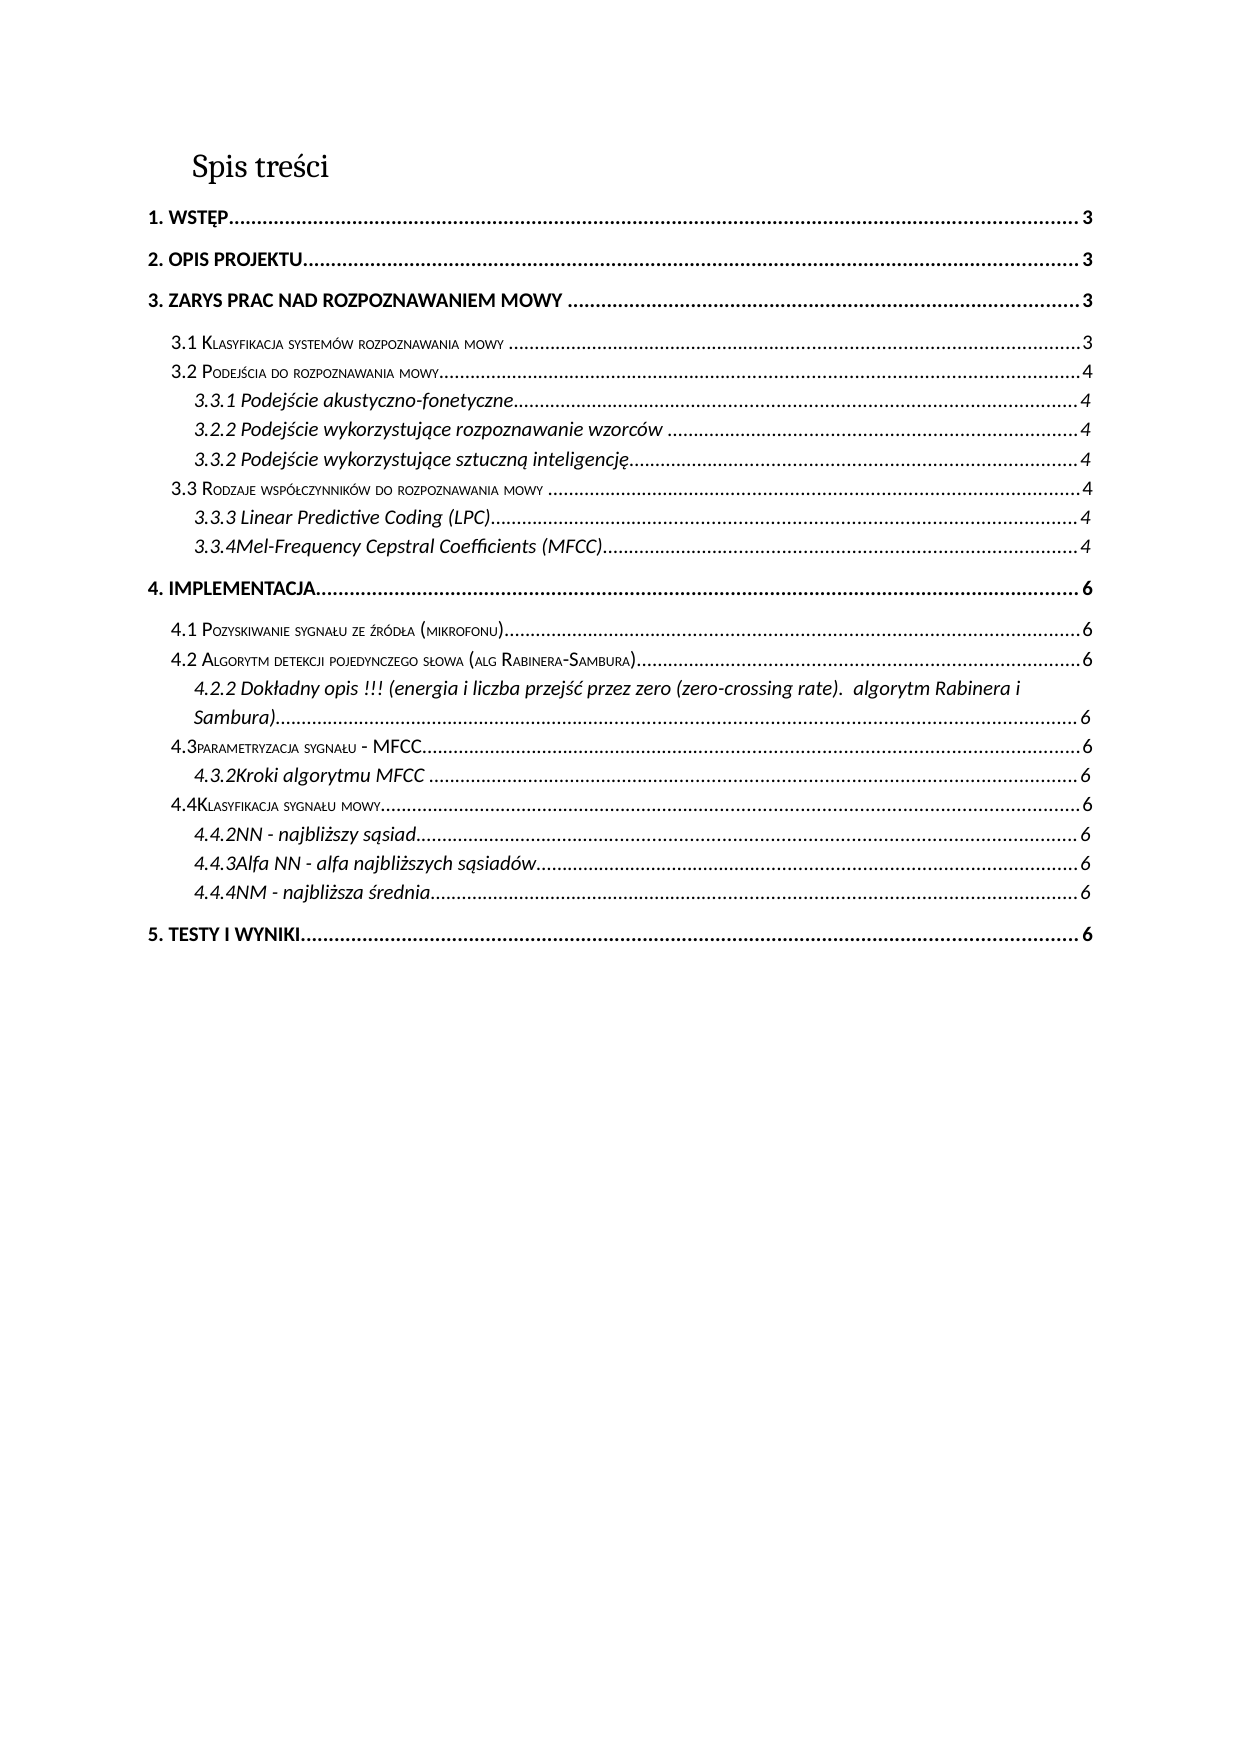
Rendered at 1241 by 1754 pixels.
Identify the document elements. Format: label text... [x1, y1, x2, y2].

text 3.3 Rodzaje współczynników do rozpoznawania mowy 4 [171, 475, 1093, 500]
text 3.3.2 Podejście wykorzystujące sztuczną inteligencję 4 [193, 446, 1093, 471]
text 4.2 Algorytm detekcji pojedynczego słowa (alg Rabinera-Sambura) 6 [171, 646, 1093, 671]
text 4.3parametryzacja sygnału - MFCC 6 [171, 733, 1093, 759]
text 4.4Klasyfikacja sygnału mowy 6 [171, 792, 1093, 817]
text 2. Opis projektu 3 [148, 246, 1093, 271]
text 3.1 Klasyfikacja systemów rozpoznawania mowy 3 [171, 329, 1093, 354]
text 3. Zarys prac nad rozpoznawaniem mowy 3 [148, 287, 1093, 313]
text 3.3.3 Linear Predictive Coding (LPC) 4 [193, 504, 1093, 529]
text 3.2 Podejścia do rozpoznawania mowy 4 [171, 358, 1093, 384]
text 4.4.2NN - najbliższy sąsiad 6 [193, 821, 1093, 846]
text 4.3.2Kroki algorytmu MFCC 6 [193, 762, 1093, 788]
text 3.3.4Mel-Frequency Cepstral Coefficients (MFCC) 4 [193, 533, 1093, 559]
text 5. Testy i wyniki 6 [148, 921, 1093, 946]
text 4.2.2 Dokładny opis !!! (energia i liczba przejść przez zero (zero-crossing rate). algorytm Rabinera i Sambura) 6 [193, 675, 1093, 729]
text 3.2.2 Podejście wykorzystujące rozpoznawanie wzorców 4 [193, 417, 1093, 442]
text 3.3.1 Podejście akustyczno-fonetyczne 4 [193, 387, 1093, 413]
text 4.4.3Alfa NN - alfa najbliższych sąsiadów 6 [193, 850, 1093, 875]
text 4.4.4NM - najbliższa średnia 6 [193, 879, 1093, 904]
text 1. Wstęp 3 [148, 204, 1093, 229]
subtitle Spis treści [193, 148, 1093, 186]
text 4.1 Pozyskiwanie sygnału ze źródła (mikrofonu) 6 [171, 617, 1093, 642]
text 4. Implementacja 6 [148, 575, 1093, 600]
